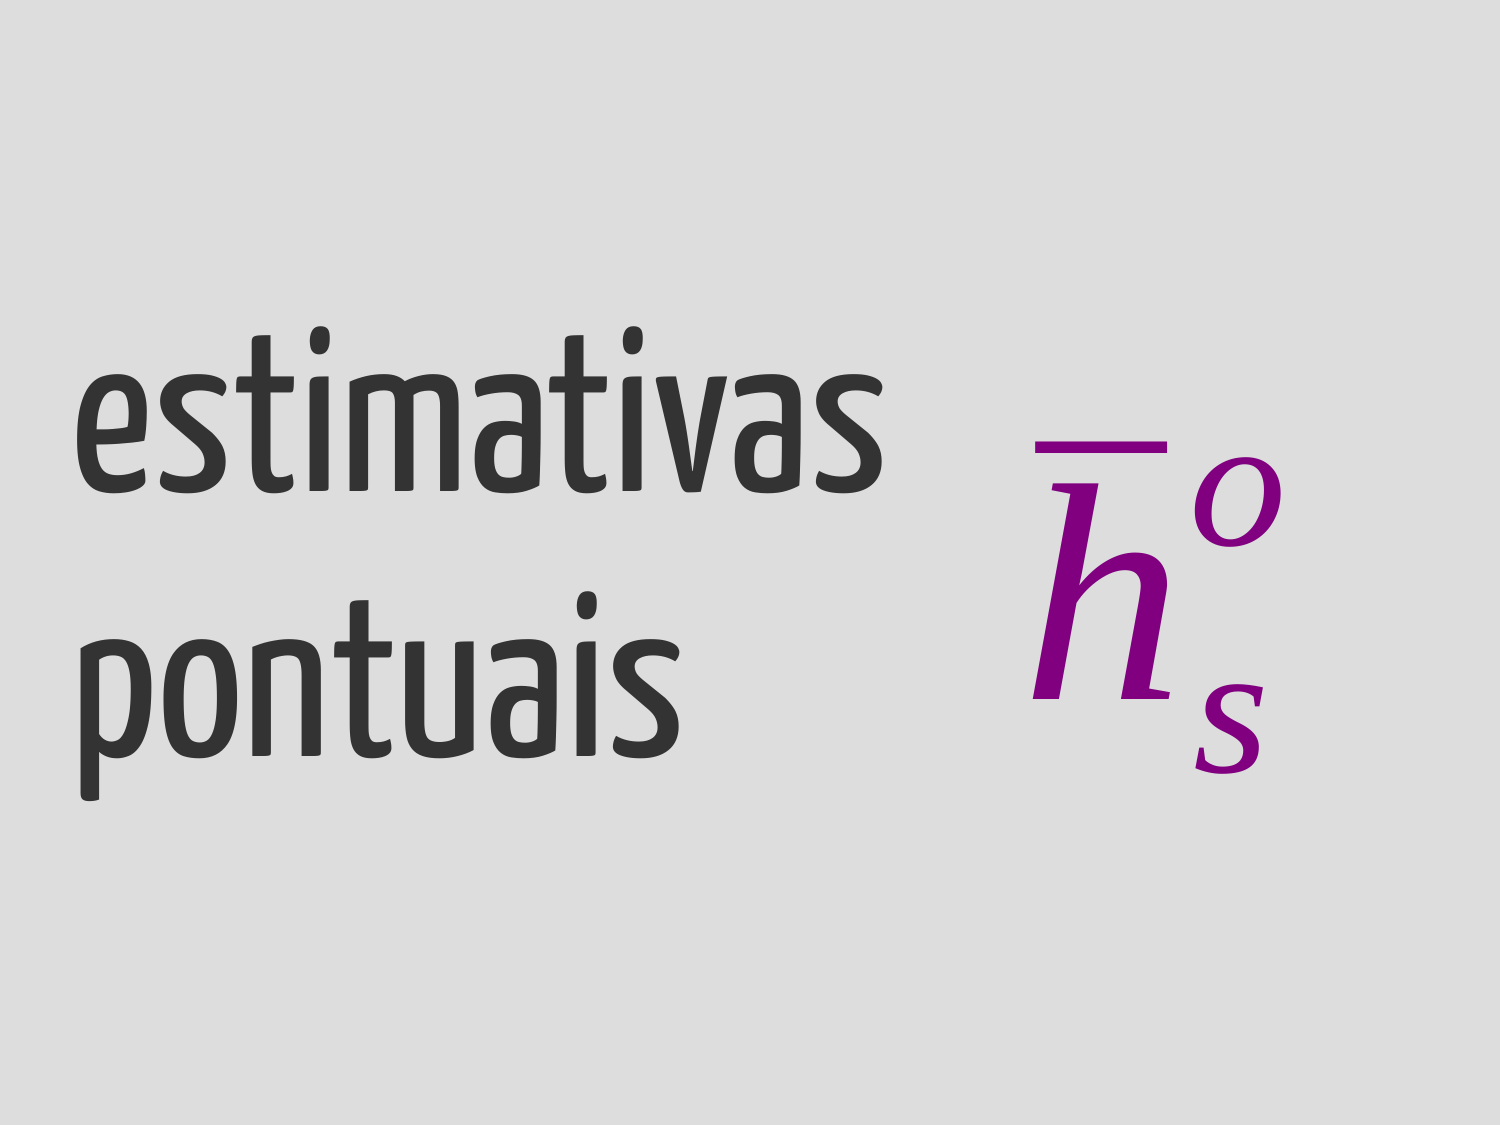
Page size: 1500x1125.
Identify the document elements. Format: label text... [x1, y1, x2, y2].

chart [1007, 377, 1300, 814]
title estimativas pontuais [70, 23, 1142, 1052]
